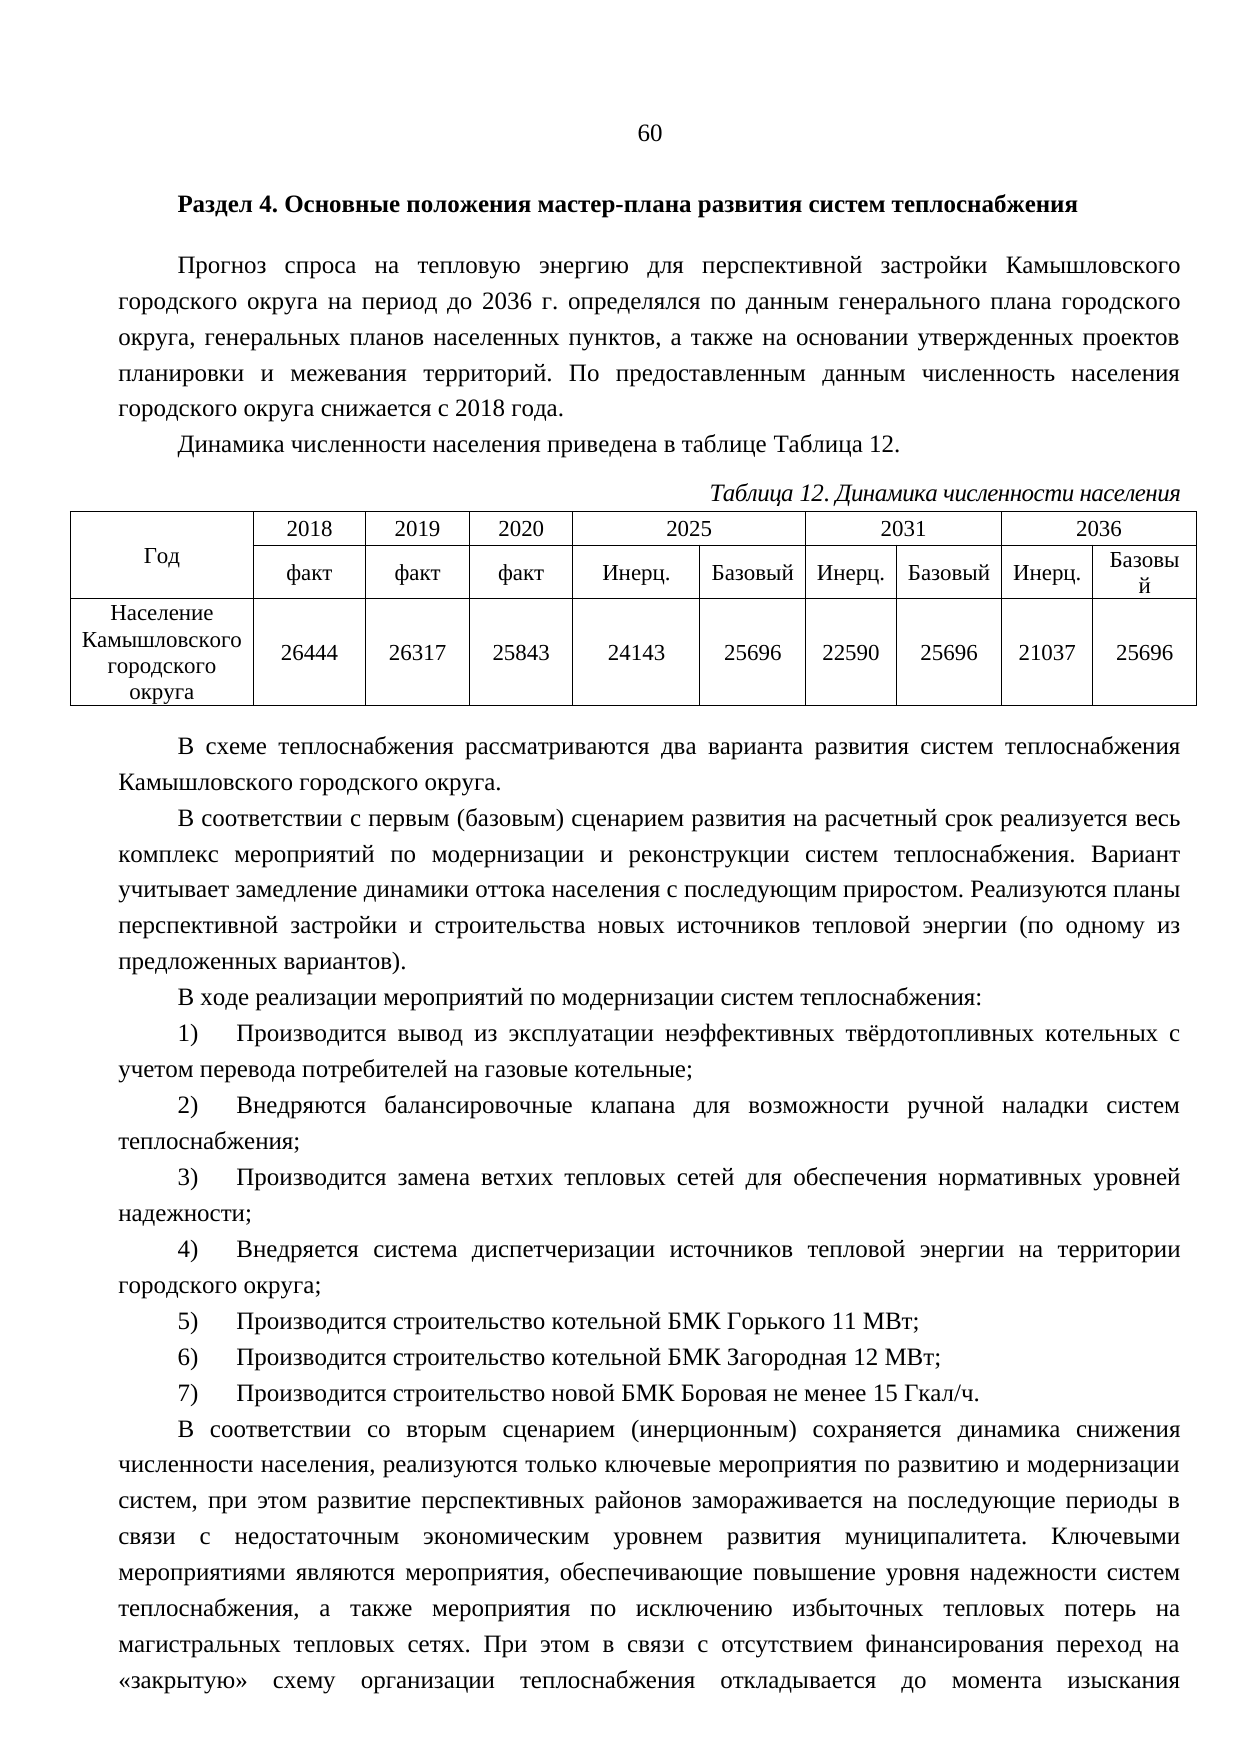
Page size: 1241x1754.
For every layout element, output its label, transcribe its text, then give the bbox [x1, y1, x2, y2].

list Производится строительство котельной БМК Горького 11 МВт; [118, 1306, 1181, 1334]
list Внедряются балансировочные клапана для возможности ручной наладки систем теплоснабжения; [118, 1090, 1181, 1155]
table_cell Инерц. [1002, 546, 1092, 598]
table_cell 26444 [254, 599, 365, 705]
list Производится строительство котельной БМК Загородная 12 МВт; [118, 1342, 1181, 1371]
text Таблица 12. Динамика численности населения [118, 478, 1181, 507]
table_cell Базовый [897, 546, 1001, 598]
table_cell 21037 [1002, 599, 1092, 705]
table_cell Население Камышловского городского округа [71, 599, 253, 705]
table_cell 24143 [573, 599, 699, 705]
list Внедряется система диспетчеризации источников тепловой энергии на территории городского округа; [118, 1234, 1181, 1299]
list Производится замена ветхих тепловых сетей для обеспечения нормативных уровней надежности; [118, 1162, 1181, 1227]
table_header 2025 [573, 512, 805, 544]
table_cell Базовый [700, 546, 805, 598]
table_cell факт [470, 546, 572, 598]
table_header 2018 [254, 512, 365, 544]
table_cell 25696 [700, 599, 805, 705]
table_cell Базовый [1093, 546, 1196, 598]
table_cell 22590 [806, 599, 896, 705]
text Динамика численности населения приведена в таблице Таблица 12. [118, 429, 1181, 458]
table_header 2020 [470, 512, 572, 544]
table_cell 25696 [1093, 599, 1196, 705]
text В схеме теплоснабжения рассматриваются два варианта развития систем теплоснабжения Камышловского городского округа. [118, 731, 1181, 796]
table_header 2019 [366, 512, 469, 544]
list Производится строительство новой БМК Боровая не менее 15 Гкал/ч. [118, 1378, 1181, 1406]
table_cell 25696 [897, 599, 1001, 705]
table_header 2036 [1002, 512, 1196, 544]
text В соответствии с первым (базовым) сценарием развития на расчетный срок реализуется весь комплекс мероприятий по модернизации и реконструкции систем теплоснабжения. Вариант учитывает замедление динамики оттока населения с последующим приростом. Реализуются планы перспективной застройки и строительства новых источников тепловой энергии (по одному из предложенных вариантов). [118, 803, 1181, 975]
table_cell Инерц. [806, 546, 896, 598]
subtitle Раздел 4. Основные положения мастер-плана развития систем теплоснабжения [118, 189, 1181, 218]
table_cell 25843 [470, 599, 572, 705]
text Прогноз спроса на тепловую энергию для перспективной застройки Камышловского городского округа на период до 2036 г. определялся по данным генерального плана городского округа, генеральных планов населенных пунктов, а также на основании утвержденных проектов планировки и межевания территорий. По предоставленным данным численность населения городского округа снижается с 2018 года. [118, 250, 1181, 422]
table_cell 26317 [366, 599, 469, 705]
list Производится вывод из эксплуатации неэффективных твёрдотопливных котельных с учетом перевода потребителей на газовые котельные; [118, 1018, 1181, 1083]
table_cell Инерц. [573, 546, 699, 598]
table_cell факт [254, 546, 365, 598]
table_cell факт [366, 546, 469, 598]
table_header Год [71, 512, 253, 598]
text В ходе реализации мероприятий по модернизации систем теплоснабжения: [118, 982, 1181, 1011]
table_header 2031 [806, 512, 1001, 544]
text В соответствии со вторым сценарием (инерционным) сохраняется динамика снижения численности населения, реализуются только ключевые мероприятия по развитию и модернизации систем, при этом развитие перспективных районов замораживается на последующие периоды в связи с недостаточным экономическим уровнем развития муниципалитета. Ключевыми мероприятиями являются мероприятия, обеспечивающие повышение уровня надежности систем теплоснабжения, а также мероприятия по исключению избыточных тепловых потерь на магистральных тепловых сетях. При этом в связи с отсутствием финансирования переход на «закрытую» схему организации теплоснабжения откладывается до момента изыскания [118, 1414, 1181, 1694]
